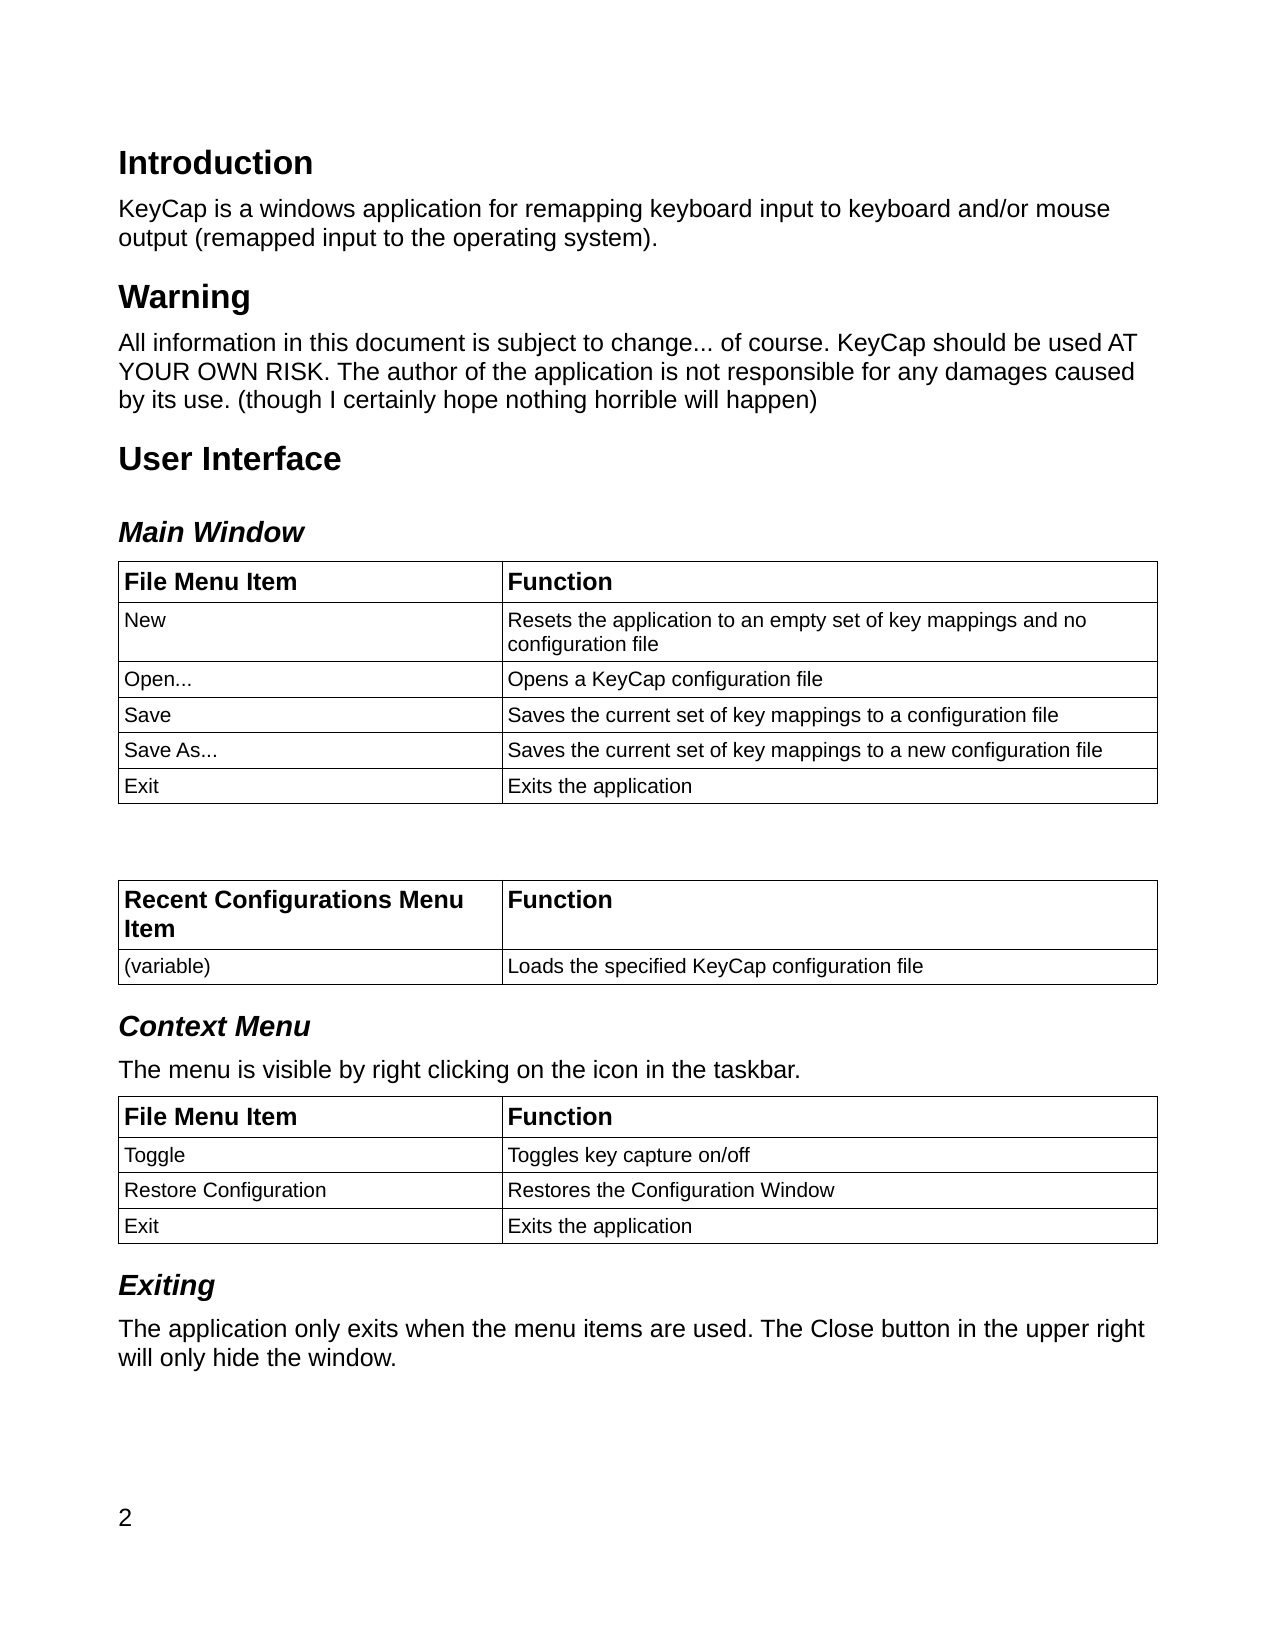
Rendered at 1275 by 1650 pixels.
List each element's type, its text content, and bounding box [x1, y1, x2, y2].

table_cell Exit [119, 1209, 502, 1243]
table_cell Loads the specified KeyCap configuration file [503, 950, 1157, 984]
text The menu is visible by right clicking on the icon in the taskbar. [118, 1055, 1157, 1084]
table_cell Save [119, 698, 502, 732]
subtitle Main Window [118, 515, 1157, 549]
table_header Function [503, 881, 1157, 948]
table_cell Opens a KeyCap configuration file [503, 662, 1157, 697]
table_header File Menu Item [119, 1097, 502, 1137]
table_cell Open... [119, 662, 502, 697]
table_cell Exit [119, 769, 502, 803]
table_cell Restore Configuration [119, 1173, 502, 1208]
table_cell Exits the application [503, 1209, 1157, 1243]
table_header Function [503, 1097, 1157, 1137]
table_cell Exits the application [503, 769, 1157, 803]
subtitle Warning [118, 277, 1157, 315]
table_cell Restores the Configuration Window [503, 1173, 1157, 1208]
subtitle User Interface [118, 439, 1157, 478]
table_cell Saves the current set of key mappings to a configuration file [503, 698, 1157, 732]
subtitle Context Menu [118, 1009, 1157, 1043]
subtitle Introduction [118, 143, 1157, 182]
subtitle Exiting [118, 1268, 1157, 1302]
table_cell Toggle [119, 1138, 502, 1172]
table_cell (variable) [119, 950, 502, 984]
table_cell New [119, 603, 502, 661]
table_cell Resets the application to an empty set of key mappings and no configuration file [503, 603, 1157, 661]
text The application only exits when the menu items are used. The Close button in the upper right will only hide the window. [118, 1314, 1157, 1372]
text All information in this document is subject to change... of course. KeyCap should be used AT YOUR OWN RISK. The author of the application is not responsible for any damages caused by its use. (though I certainly hope nothing horrible will happen) [118, 328, 1157, 414]
table_cell Toggles key capture on/off [503, 1138, 1157, 1172]
table_header Recent Configurations Menu Item [119, 881, 502, 948]
table_cell Save As... [119, 733, 502, 768]
table_header File Menu Item [119, 562, 502, 602]
table_header Function [503, 562, 1157, 602]
text KeyCap is a windows application for remapping keyboard input to keyboard and/or mouse output (remapped input to the operating system). [118, 194, 1157, 252]
table_cell Saves the current set of key mappings to a new configuration file [503, 733, 1157, 768]
